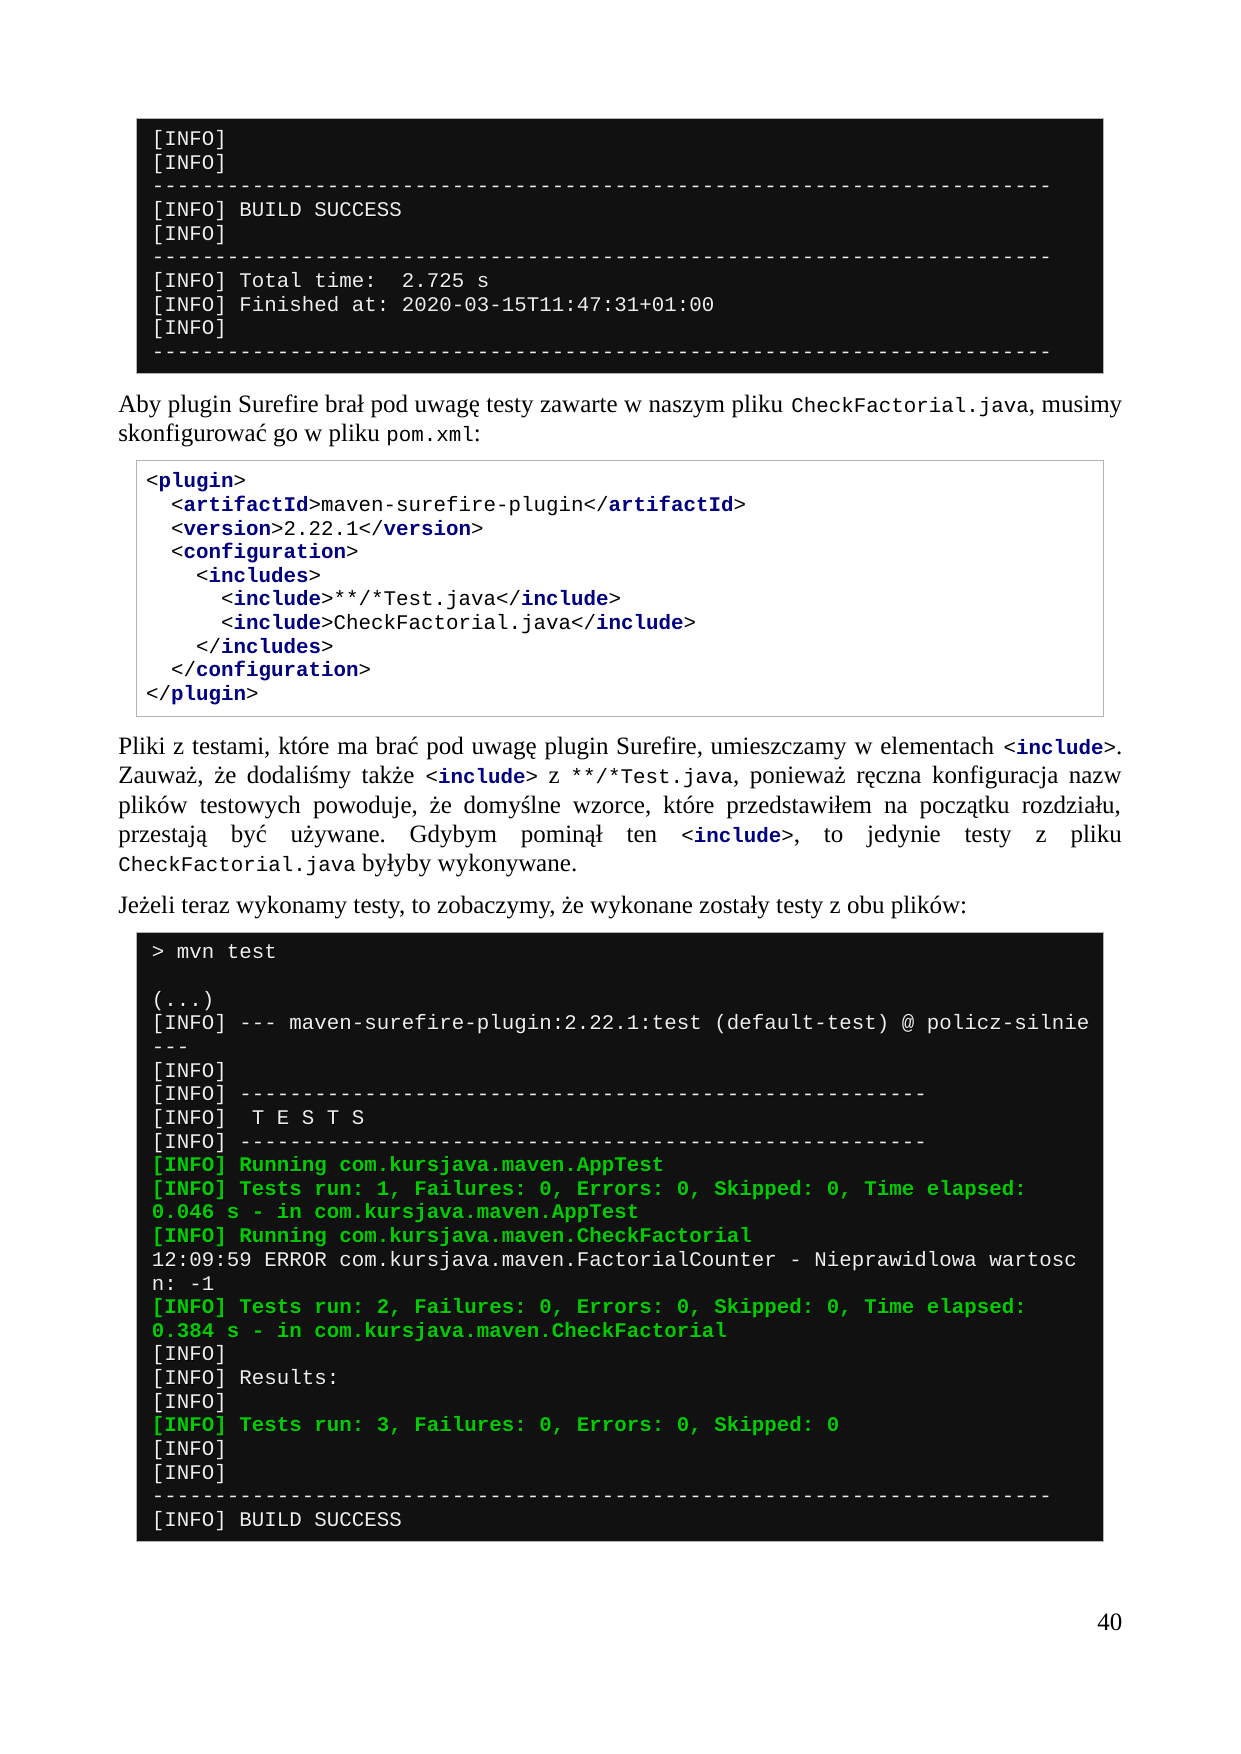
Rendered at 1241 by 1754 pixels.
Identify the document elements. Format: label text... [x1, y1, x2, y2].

text [INFO] Running com.kursjava.maven.AppTest [137, 1144, 1103, 1168]
text [INFO] [137, 1050, 1103, 1073]
text <includes> [137, 555, 1103, 578]
text [INFO] Tests run: 2, Failures: 0, Errors: 0, Skipped: 0, Time elapsed: 0.384 s - in com.kursjava.maven.CheckFactorial [137, 1286, 1103, 1333]
text </plugin> [137, 673, 1103, 716]
text Pliki z testami, które ma brać pod uwagę plugin Surefire, umieszczamy w elementach <include>. Zauważ, że dodaliśmy także <include> z **/*Test.java, ponieważ ręczna konfiguracja nazw plików testowych powoduje, że domyślne wzorce, które przedstawiłem na początku rozdziału, przestają być używane. Gdybym pominął ten <include>, to jedynie testy z pliku CheckFactorial.java byłyby wykonywane. [118, 731, 1122, 878]
text <include>CheckFactorial.java</include> [137, 602, 1103, 626]
text [INFO] Results: [137, 1357, 1103, 1381]
text <artifactId>maven-surefire-plugin</artifactId> [137, 484, 1103, 508]
text [INFO] Tests run: 3, Failures: 0, Errors: 0, Skipped: 0 [137, 1404, 1103, 1428]
text <version>2.22.1</version> [137, 508, 1103, 531]
text <plugin> [137, 461, 1103, 484]
text <include>**/*Test.java</include> [137, 578, 1103, 602]
text [INFO] [137, 1428, 1103, 1452]
text [INFO] ------------------------------------------------------------------------ [137, 213, 1103, 260]
text [INFO] BUILD SUCCESS [137, 1499, 1103, 1541]
text Aby plugin Surefire brał pod uwagę testy zawarte w naszym pliku CheckFactorial.java, musimy skonfigurować go w pliku pom.xml: [118, 389, 1122, 448]
text [INFO] T E S T S [137, 1097, 1103, 1121]
text > mvn test [137, 933, 1103, 955]
text 12:09:59 ERROR com.kursjava.maven.FactorialCounter - Nieprawidlowa wartosc n: -1 [137, 1239, 1103, 1286]
text [INFO] [137, 1381, 1103, 1404]
text </includes> [137, 626, 1103, 649]
text [INFO] [137, 1333, 1103, 1357]
text [INFO] Tests run: 1, Failures: 0, Errors: 0, Skipped: 0, Time elapsed: 0.046 s - in com.kursjava.maven.AppTest [137, 1168, 1103, 1215]
text [INFO] Running com.kursjava.maven.CheckFactorial [137, 1215, 1103, 1239]
text [INFO] ------------------------------------------------------- [137, 1121, 1103, 1144]
text [INFO] ------------------------------------------------------------------------ [137, 307, 1103, 373]
text <configuration> [137, 531, 1103, 555]
text [INFO] ------------------------------------------------------------------------ [137, 1452, 1103, 1499]
text [INFO] BUILD SUCCESS [137, 189, 1103, 213]
text [INFO] Finished at: 2020-03-15T11:47:31+01:00 [137, 284, 1103, 307]
text [INFO] ------------------------------------------------------------------------ [137, 142, 1103, 189]
text Jeżeli teraz wykonamy testy, to zobaczymy, że wykonane zostały testy z obu plików: [118, 890, 1122, 919]
text [INFO] [137, 119, 1103, 142]
text </configuration> [137, 649, 1103, 673]
text [INFO] Total time: 2.725 s [137, 260, 1103, 284]
text [INFO] ------------------------------------------------------- [137, 1073, 1103, 1097]
text [INFO] --- maven-surefire-plugin:2.22.1:test (default-test) @ policz-silnie --- [137, 1002, 1103, 1050]
text (...) [137, 979, 1103, 1002]
